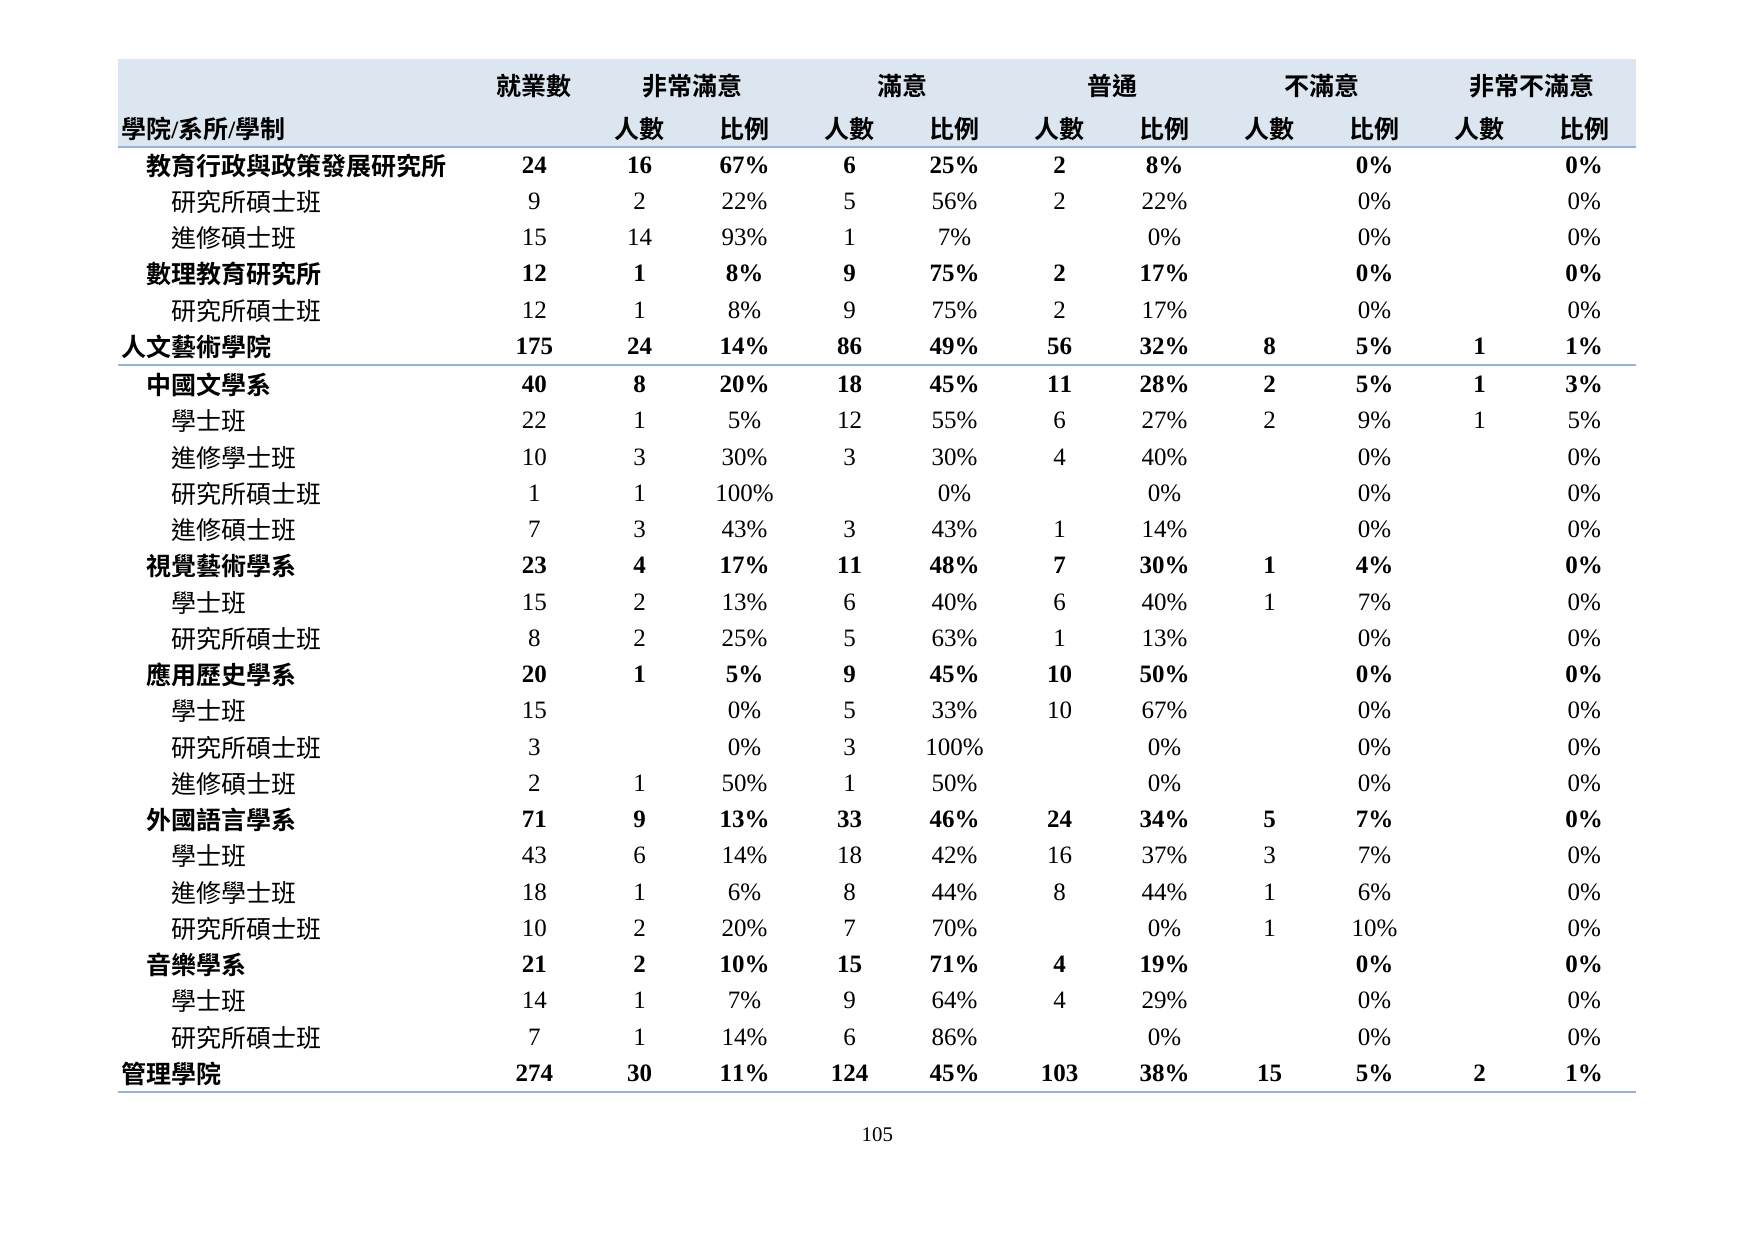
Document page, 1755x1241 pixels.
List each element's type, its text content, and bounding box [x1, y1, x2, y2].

table_cell 5% [1322, 366, 1427, 402]
table_cell 比例 [1112, 110, 1217, 146]
table_cell 44% [902, 873, 1007, 909]
table_header [118, 59, 482, 110]
table_cell 9 [797, 656, 902, 692]
table_cell 14 [482, 982, 587, 1018]
table_cell 1 [587, 402, 692, 438]
table_header 就業數 [482, 59, 587, 110]
table_cell [1427, 946, 1532, 982]
table_cell 11 [797, 547, 902, 583]
table_cell 2 [1217, 366, 1322, 402]
table_cell 0% [1112, 728, 1217, 764]
table_cell 22% [692, 182, 797, 218]
table_cell 15 [482, 692, 587, 728]
table_cell 175 [482, 327, 587, 363]
table_cell 50% [1112, 656, 1217, 692]
table_cell 7% [1322, 583, 1427, 619]
table_cell 7 [797, 909, 902, 946]
table_cell [1427, 801, 1532, 837]
table_cell [1217, 182, 1322, 218]
table_cell 0% [1532, 873, 1636, 909]
table_cell 0% [1532, 982, 1636, 1018]
table_cell 8 [587, 366, 692, 402]
table_cell 6 [797, 148, 902, 182]
table_cell 6 [1007, 402, 1112, 438]
table_cell [1007, 728, 1112, 764]
table_cell 64% [902, 982, 1007, 1018]
table_cell 1 [587, 255, 692, 291]
table_cell 23 [482, 547, 587, 583]
table_cell 3 [797, 728, 902, 764]
table_cell 4 [1007, 982, 1112, 1018]
table_cell 3 [587, 438, 692, 474]
table_cell 7% [1322, 801, 1427, 837]
table_cell 3 [797, 438, 902, 474]
table_cell 0% [1532, 148, 1636, 182]
table_cell 2 [587, 946, 692, 982]
table_cell 2 [587, 182, 692, 218]
table_cell 14% [692, 327, 797, 363]
table_cell 15 [482, 583, 587, 619]
table_cell 3 [797, 511, 902, 547]
table_cell [1427, 728, 1532, 764]
table_cell 63% [902, 619, 1007, 656]
table_cell 1 [587, 873, 692, 909]
table_cell 13% [692, 583, 797, 619]
table_cell 20% [692, 366, 797, 402]
table_cell [1427, 182, 1532, 218]
table_cell 比例 [1532, 110, 1636, 146]
table_cell 2 [587, 909, 692, 946]
table_cell 0% [1322, 982, 1427, 1018]
table_cell 4 [587, 547, 692, 583]
table_cell 20% [692, 909, 797, 946]
table_cell 18 [482, 873, 587, 909]
table_cell [1007, 764, 1112, 801]
table_cell 研究所碩士班 [118, 1018, 482, 1054]
table_cell 4 [1007, 946, 1112, 982]
table_cell 學士班 [118, 982, 482, 1018]
table_cell 7% [692, 982, 797, 1018]
table_header 不滿意 [1217, 59, 1427, 110]
table_cell 28% [1112, 366, 1217, 402]
table_cell 音樂學系 [118, 946, 482, 982]
table_cell 55% [902, 402, 1007, 438]
table_cell 16 [1007, 837, 1112, 873]
table_cell 22 [482, 402, 587, 438]
table_cell 學士班 [118, 837, 482, 873]
table_cell 1 [797, 219, 902, 255]
table_cell [1217, 656, 1322, 692]
table_cell 人數 [1217, 110, 1322, 146]
table_cell 1 [587, 291, 692, 327]
table_cell 0% [1532, 438, 1636, 474]
table_cell 46% [902, 801, 1007, 837]
table_cell [1217, 982, 1322, 1018]
table_cell 研究所碩士班 [118, 182, 482, 218]
table_cell 49% [902, 327, 1007, 363]
table_cell [1217, 764, 1322, 801]
table_cell 1 [797, 764, 902, 801]
table_cell 人文藝術學院 [118, 327, 482, 363]
table_cell 8 [1007, 873, 1112, 909]
table_cell 3 [587, 511, 692, 547]
table_cell 0% [1532, 219, 1636, 255]
table_cell 0% [1112, 909, 1217, 946]
table_cell 0% [1532, 255, 1636, 291]
table_cell [1217, 291, 1322, 327]
table_cell 14% [692, 837, 797, 873]
table_cell 2 [1007, 291, 1112, 327]
table_cell 進修碩士班 [118, 511, 482, 547]
table_cell 24 [1007, 801, 1112, 837]
table_cell 1 [482, 474, 587, 511]
table_cell 管理學院 [118, 1054, 482, 1091]
table_cell 研究所碩士班 [118, 291, 482, 327]
table_cell 21 [482, 946, 587, 982]
table_cell [1427, 873, 1532, 909]
table_cell 5% [1322, 327, 1427, 363]
table_cell 9% [1322, 402, 1427, 438]
table_cell 10% [692, 946, 797, 982]
table_cell [1427, 656, 1532, 692]
table_cell 12 [482, 291, 587, 327]
table_cell [1217, 438, 1322, 474]
table_cell 5% [692, 402, 797, 438]
table_cell 8 [482, 619, 587, 656]
table_cell 3 [482, 728, 587, 764]
table_cell 100% [692, 474, 797, 511]
table_cell 75% [902, 255, 1007, 291]
table_cell 研究所碩士班 [118, 619, 482, 656]
table_cell [1217, 728, 1322, 764]
table_cell [1217, 474, 1322, 511]
table_cell 1 [1427, 366, 1532, 402]
table_cell 0% [1322, 619, 1427, 656]
table_cell 75% [902, 291, 1007, 327]
table_cell 研究所碩士班 [118, 728, 482, 764]
table_cell 0% [1112, 1018, 1217, 1054]
table_cell 學士班 [118, 583, 482, 619]
table_cell 0% [1322, 946, 1427, 982]
table_cell 25% [902, 148, 1007, 182]
table_cell 124 [797, 1054, 902, 1091]
table_cell [1007, 219, 1112, 255]
table_cell 0% [1532, 801, 1636, 837]
table_cell [1427, 619, 1532, 656]
table_cell [1427, 438, 1532, 474]
table_cell 12 [482, 255, 587, 291]
table_cell 8% [692, 291, 797, 327]
table_cell 22% [1112, 182, 1217, 218]
table_cell 學院/系所/學制 [118, 110, 482, 146]
table_cell 1 [1007, 619, 1112, 656]
table_cell 9 [587, 801, 692, 837]
table_cell 0% [1532, 692, 1636, 728]
table_cell 7 [1007, 547, 1112, 583]
table_cell 0% [692, 692, 797, 728]
table_cell 40 [482, 366, 587, 402]
table_cell 8 [1217, 327, 1322, 363]
table_cell 34% [1112, 801, 1217, 837]
table_cell 17% [692, 547, 797, 583]
table_cell [1217, 255, 1322, 291]
table_cell 15 [482, 219, 587, 255]
table_cell 1 [1427, 327, 1532, 363]
table_cell 0% [1322, 474, 1427, 511]
table_cell 8 [797, 873, 902, 909]
table_cell 0% [1532, 656, 1636, 692]
table_cell 67% [1112, 692, 1217, 728]
table_cell [587, 728, 692, 764]
table_cell 0% [1322, 148, 1427, 182]
table_cell 67% [692, 148, 797, 182]
table_cell 0% [902, 474, 1007, 511]
table_cell 43 [482, 837, 587, 873]
table_cell 4% [1322, 547, 1427, 583]
table_cell 3% [1532, 366, 1636, 402]
table_cell 5 [797, 619, 902, 656]
table_cell 人數 [1007, 110, 1112, 146]
table_cell [1427, 511, 1532, 547]
table_cell 42% [902, 837, 1007, 873]
table_cell 93% [692, 219, 797, 255]
table_cell 0% [1322, 291, 1427, 327]
table_cell 37% [1112, 837, 1217, 873]
table_cell 視覺藝術學系 [118, 547, 482, 583]
table_cell 32% [1112, 327, 1217, 363]
table_cell 0% [1532, 583, 1636, 619]
table_header 非常不滿意 [1427, 59, 1636, 110]
table_cell 12 [797, 402, 902, 438]
table_cell 1% [1532, 1054, 1636, 1091]
table_cell 2 [587, 619, 692, 656]
table_cell 2 [1427, 1054, 1532, 1091]
table_cell 1 [587, 474, 692, 511]
table_cell 14 [587, 219, 692, 255]
table_cell 1 [1217, 873, 1322, 909]
table_cell 103 [1007, 1054, 1112, 1091]
table_cell 2 [1007, 255, 1112, 291]
table_cell 0% [1532, 764, 1636, 801]
table_cell 30% [692, 438, 797, 474]
table_cell 0% [1532, 619, 1636, 656]
table_cell 48% [902, 547, 1007, 583]
table_cell 33 [797, 801, 902, 837]
table_cell [1427, 255, 1532, 291]
table_cell [1217, 219, 1322, 255]
table_cell 7 [482, 511, 587, 547]
table_cell 9 [797, 982, 902, 1018]
table_cell 應用歷史學系 [118, 656, 482, 692]
table_cell 38% [1112, 1054, 1217, 1091]
table_cell 5 [797, 182, 902, 218]
table_cell 數理教育研究所 [118, 255, 482, 291]
table_cell 86 [797, 327, 902, 363]
table_cell 6 [587, 837, 692, 873]
table_cell 14% [692, 1018, 797, 1054]
table_cell 18 [797, 366, 902, 402]
table_cell [1427, 148, 1532, 182]
table_cell 8% [1112, 148, 1217, 182]
table_cell [1427, 982, 1532, 1018]
table_cell 2 [1007, 148, 1112, 182]
table_cell 11 [1007, 366, 1112, 402]
table_cell 進修碩士班 [118, 764, 482, 801]
table_cell 9 [797, 291, 902, 327]
table_cell 2 [1217, 402, 1322, 438]
table_cell 0% [1322, 182, 1427, 218]
table_cell 1 [587, 656, 692, 692]
table_cell [1007, 909, 1112, 946]
table_cell 5 [1217, 801, 1322, 837]
table_cell 6 [1007, 583, 1112, 619]
table_cell 比例 [1322, 110, 1427, 146]
table_cell 比例 [692, 110, 797, 146]
table_cell 6% [692, 873, 797, 909]
table_cell [1217, 619, 1322, 656]
table_cell [797, 474, 902, 511]
table_cell [587, 692, 692, 728]
table_cell 16 [587, 148, 692, 182]
table_cell 0% [1322, 511, 1427, 547]
table_cell [1427, 474, 1532, 511]
table_cell 6% [1322, 873, 1427, 909]
table_cell 40% [902, 583, 1007, 619]
table_cell 1 [1007, 511, 1112, 547]
table_cell 30% [902, 438, 1007, 474]
table_cell 15 [797, 946, 902, 982]
table_cell [1217, 692, 1322, 728]
table_cell 0% [1532, 946, 1636, 982]
table_cell 學士班 [118, 692, 482, 728]
table_cell [1427, 219, 1532, 255]
table_cell 2 [1007, 182, 1112, 218]
table_cell 0% [1322, 728, 1427, 764]
table_cell 0% [1322, 656, 1427, 692]
table_cell 6 [797, 583, 902, 619]
table_cell 0% [1532, 291, 1636, 327]
table_cell 0% [1532, 474, 1636, 511]
table_cell 0% [1532, 837, 1636, 873]
table_cell 0% [1322, 219, 1427, 255]
table_cell [1217, 1018, 1322, 1054]
table_cell 9 [797, 255, 902, 291]
table_cell 44% [1112, 873, 1217, 909]
table_cell [1007, 474, 1112, 511]
table_cell 進修學士班 [118, 873, 482, 909]
table_cell 13% [1112, 619, 1217, 656]
table_header 非常滿意 [587, 59, 797, 110]
table_cell 0% [1532, 728, 1636, 764]
table_cell 5% [1532, 402, 1636, 438]
table_cell 24 [482, 148, 587, 182]
table_cell 19% [1112, 946, 1217, 982]
table_cell 70% [902, 909, 1007, 946]
table_cell 0% [1322, 438, 1427, 474]
table_cell 0% [1322, 764, 1427, 801]
table_cell 10 [1007, 692, 1112, 728]
table_cell 學士班 [118, 402, 482, 438]
table_cell 外國語言學系 [118, 801, 482, 837]
table_cell 10 [482, 438, 587, 474]
table_cell 0% [1112, 764, 1217, 801]
table_cell [1427, 909, 1532, 946]
table_cell 人數 [797, 110, 902, 146]
table_cell 0% [1532, 511, 1636, 547]
table_cell 教育行政與政策發展研究所 [118, 148, 482, 182]
table_cell 1 [587, 982, 692, 1018]
table_cell 0% [1532, 1018, 1636, 1054]
table_cell 71% [902, 946, 1007, 982]
table_cell 5% [1322, 1054, 1427, 1091]
table_cell 6 [797, 1018, 902, 1054]
table_cell [1427, 547, 1532, 583]
table_cell 研究所碩士班 [118, 909, 482, 946]
table_cell 1 [1427, 402, 1532, 438]
table_cell 13% [692, 801, 797, 837]
table_cell 45% [902, 656, 1007, 692]
table_cell 研究所碩士班 [118, 474, 482, 511]
table_header 普通 [1007, 59, 1217, 110]
table_cell 5% [692, 656, 797, 692]
table_cell 4 [1007, 438, 1112, 474]
table_cell 30 [587, 1054, 692, 1091]
table_cell 71 [482, 801, 587, 837]
table_cell 14% [1112, 511, 1217, 547]
table_cell [482, 110, 587, 146]
table_cell 9 [482, 182, 587, 218]
table_cell 86% [902, 1018, 1007, 1054]
table_cell 15 [1217, 1054, 1322, 1091]
table_cell 11% [692, 1054, 797, 1091]
table_cell 7% [902, 219, 1007, 255]
table_cell [1427, 291, 1532, 327]
table_cell [1427, 1018, 1532, 1054]
table_cell 17% [1112, 255, 1217, 291]
table_cell 0% [1112, 219, 1217, 255]
table_cell 1% [1532, 327, 1636, 363]
table_cell 18 [797, 837, 902, 873]
table_cell 7% [1322, 837, 1427, 873]
table_cell 27% [1112, 402, 1217, 438]
table_cell 0% [1532, 909, 1636, 946]
table_cell [1007, 1018, 1112, 1054]
table_cell 8% [692, 255, 797, 291]
table_cell 比例 [902, 110, 1007, 146]
table_cell [1427, 583, 1532, 619]
table_cell [1427, 837, 1532, 873]
table_cell [1427, 692, 1532, 728]
table_cell 1 [1217, 583, 1322, 619]
table_cell 56% [902, 182, 1007, 218]
table_cell 進修碩士班 [118, 219, 482, 255]
table_cell 人數 [1427, 110, 1532, 146]
table_cell 0% [1322, 692, 1427, 728]
table_cell 43% [692, 511, 797, 547]
table_cell 274 [482, 1054, 587, 1091]
table_cell 10 [482, 909, 587, 946]
table_cell 33% [902, 692, 1007, 728]
table_cell 40% [1112, 438, 1217, 474]
table_cell 10% [1322, 909, 1427, 946]
table_cell [1217, 946, 1322, 982]
table_cell 3 [1217, 837, 1322, 873]
table_cell [1217, 511, 1322, 547]
table_cell [1427, 764, 1532, 801]
table_cell 0% [1322, 1018, 1427, 1054]
table_cell 2 [482, 764, 587, 801]
table_cell 25% [692, 619, 797, 656]
table_cell 0% [1112, 474, 1217, 511]
table_cell 100% [902, 728, 1007, 764]
table_cell 0% [692, 728, 797, 764]
table_cell 45% [902, 366, 1007, 402]
table_cell 24 [587, 327, 692, 363]
table_cell 30% [1112, 547, 1217, 583]
table_cell 17% [1112, 291, 1217, 327]
table_header 滿意 [797, 59, 1007, 110]
table_cell 29% [1112, 982, 1217, 1018]
table_cell 1 [1217, 547, 1322, 583]
table_cell [1217, 148, 1322, 182]
table_cell 2 [587, 583, 692, 619]
table_cell 1 [587, 1018, 692, 1054]
table_cell 人數 [587, 110, 692, 146]
table_cell 50% [692, 764, 797, 801]
table_cell 5 [797, 692, 902, 728]
table_cell 50% [902, 764, 1007, 801]
table_cell 中國文學系 [118, 366, 482, 402]
table_cell 0% [1532, 182, 1636, 218]
table_cell 56 [1007, 327, 1112, 363]
table_cell 1 [587, 764, 692, 801]
table_cell 0% [1322, 255, 1427, 291]
table_cell 10 [1007, 656, 1112, 692]
table_cell 進修學士班 [118, 438, 482, 474]
table_cell 7 [482, 1018, 587, 1054]
table_cell 20 [482, 656, 587, 692]
table_cell 45% [902, 1054, 1007, 1091]
table_cell 40% [1112, 583, 1217, 619]
table_cell 43% [902, 511, 1007, 547]
table_cell 0% [1532, 547, 1636, 583]
table_cell 1 [1217, 909, 1322, 946]
